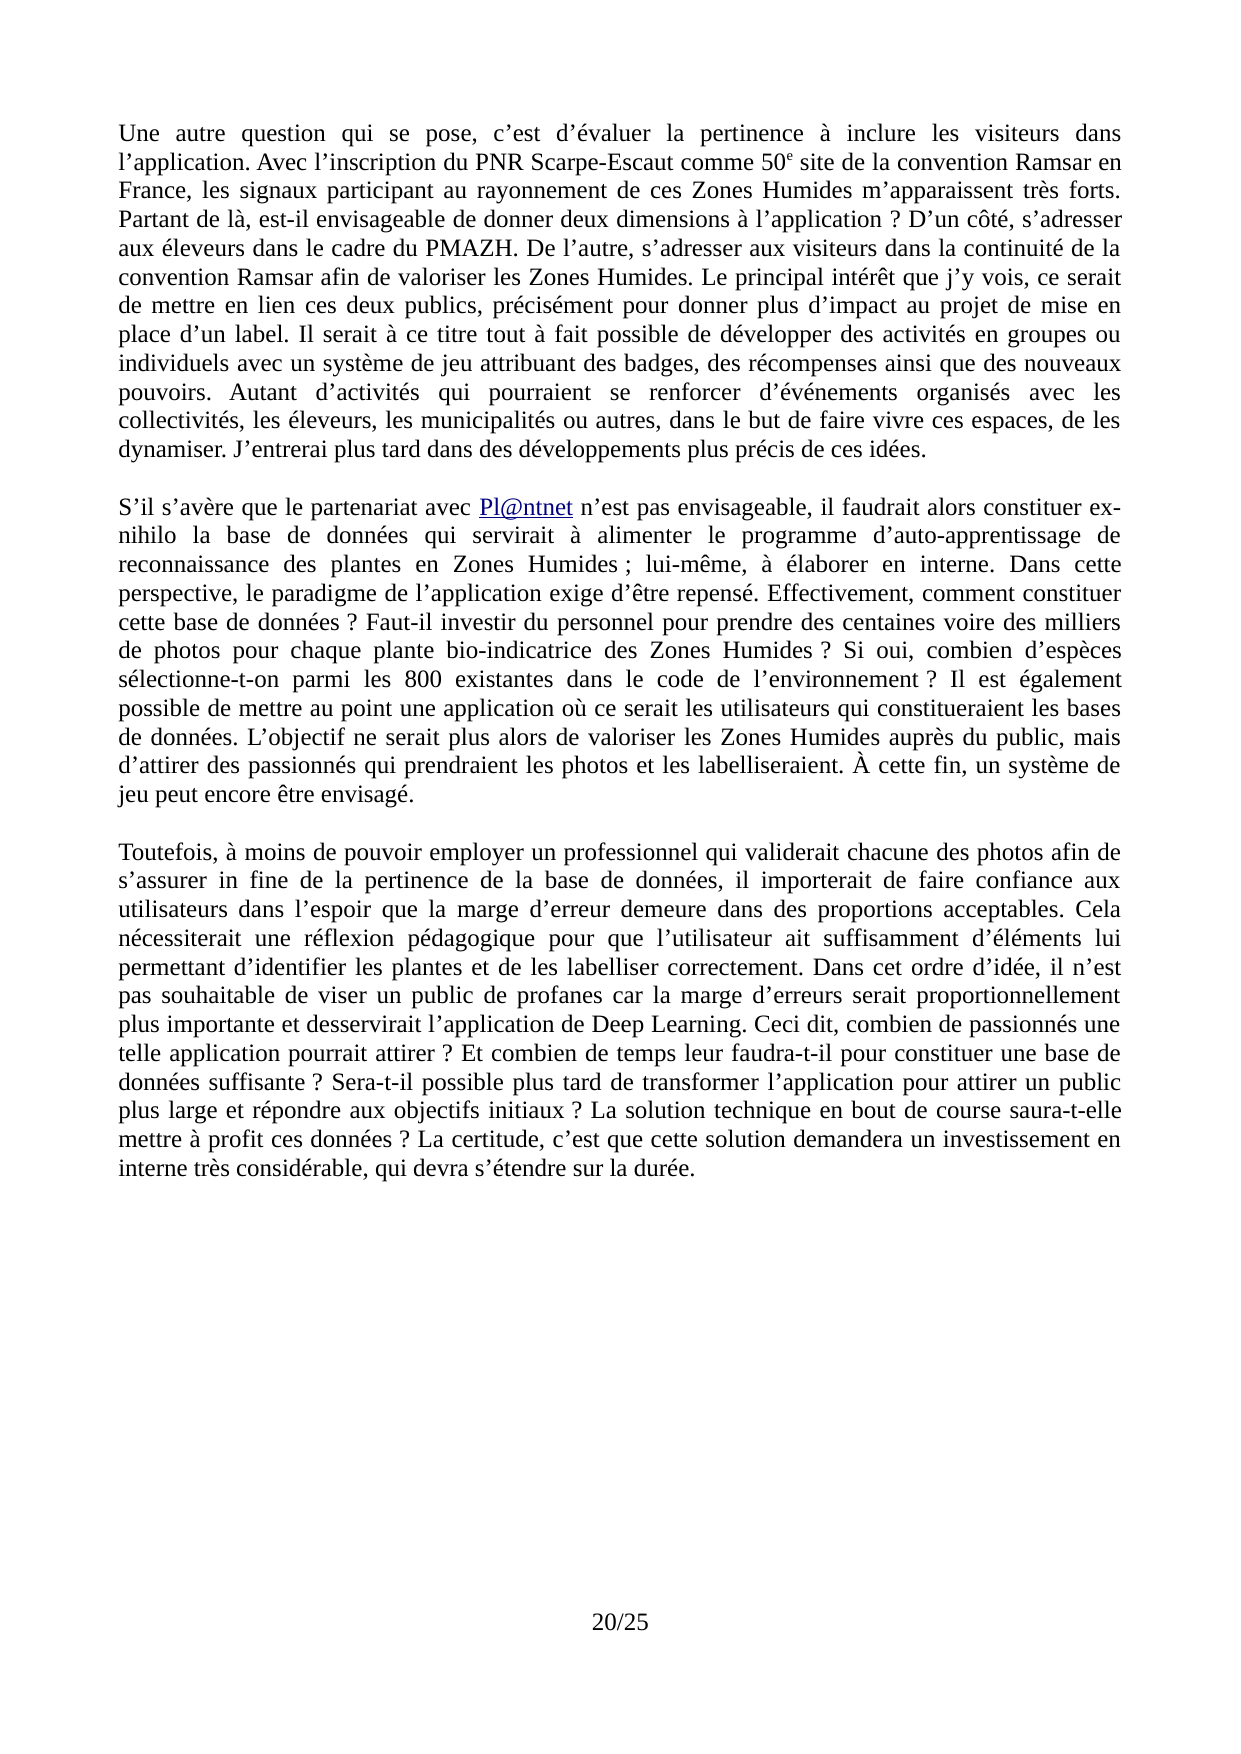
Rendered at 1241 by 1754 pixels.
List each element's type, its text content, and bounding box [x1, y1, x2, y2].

text Toutefois, à moins de pouvoir employer un professionnel qui validerait chacune des photos afin de s’assurer in fine de la pertinence de la base de données, il importerait de faire confiance aux utilisateurs dans l’espoir que la marge d’erreur demeure dans des proportions acceptables. Cela nécessiterait une réflexion pédagogique pour que l’utilisateur ait suffisamment d’éléments lui permettant d’identifier les plantes et de les labelliser correctement. Dans cet ordre d’idée, il n’est pas souhaitable de viser un public de profanes car la marge d’erreurs serait proportionnellement plus importante et desservirait l’application de Deep Learning. Ceci dit, combien de passionnés une telle application pourrait attirer ? Et combien de temps leur faudra-t-il pour constituer une base de données suffisante ? Sera-t-il possible plus tard de transformer l’application pour attirer un public plus large et répondre aux objectifs initiaux ? La solution technique en bout de course saura-t-elle mettre à profit ces données ? La certitude, c’est que cette solution demandera un investissement en interne très considérable, qui devra s’étendre sur la durée. [118, 837, 1122, 1182]
text S’il s’avère que le partenariat avec Pl@ntnet n’est pas envisageable, il faudrait alors constituer ex-nihilo la base de données qui servirait à alimenter le programme d’auto-apprentissage de reconnaissance des plantes en Zones Humides ; lui-même, à élaborer en interne. Dans cette perspective, le paradigme de l’application exige d’être repensé. Effectivement, comment constituer cette base de données ? Faut-il investir du personnel pour prendre des centaines voire des milliers de photos pour chaque plante bio-indicatrice des Zones Humides ? Si oui, combien d’espèces sélectionne-t-on parmi les 800 existantes dans le code de l’environnement ? Il est également possible de mettre au point une application où ce serait les utilisateurs qui constitueraient les bases de données. L’objectif ne serait plus alors de valoriser les Zones Humides auprès du public, mais d’attirer des passionnés qui prendraient les photos et les labelliseraient. À cette fin, un système de jeu peut encore être envisagé. [118, 492, 1122, 808]
text Une autre question qui se pose, c’est d’évaluer la pertinence à inclure les visiteurs dans l’application. Avec l’inscription du PNR Scarpe-Escaut comme 50e site de la convention Ramsar en France, les signaux participant au rayonnement de ces Zones Humides m’apparaissent très forts. Partant de là, est-il envisageable de donner deux dimensions à l’application ? D’un côté, s’adresser aux éleveurs dans le cadre du PMAZH. De l’autre, s’adresser aux visiteurs dans la continuité de la convention Ramsar afin de valoriser les Zones Humides. Le principal intérêt que j’y vois, ce serait de mettre en lien ces deux publics, précisément pour donner plus d’impact au projet de mise en place d’un label. Il serait à ce titre tout à fait possible de développer des activités en groupes ou individuels avec un système de jeu attribuant des badges, des récompenses ainsi que des nouveaux pouvoirs. Autant d’activités qui pourraient se renforcer d’événements organisés avec les collectivités, les éleveurs, les municipalités ou autres, dans le but de faire vivre ces espaces, de les dynamiser. J’entrerai plus tard dans des développements plus précis de ces idées. [118, 118, 1122, 463]
